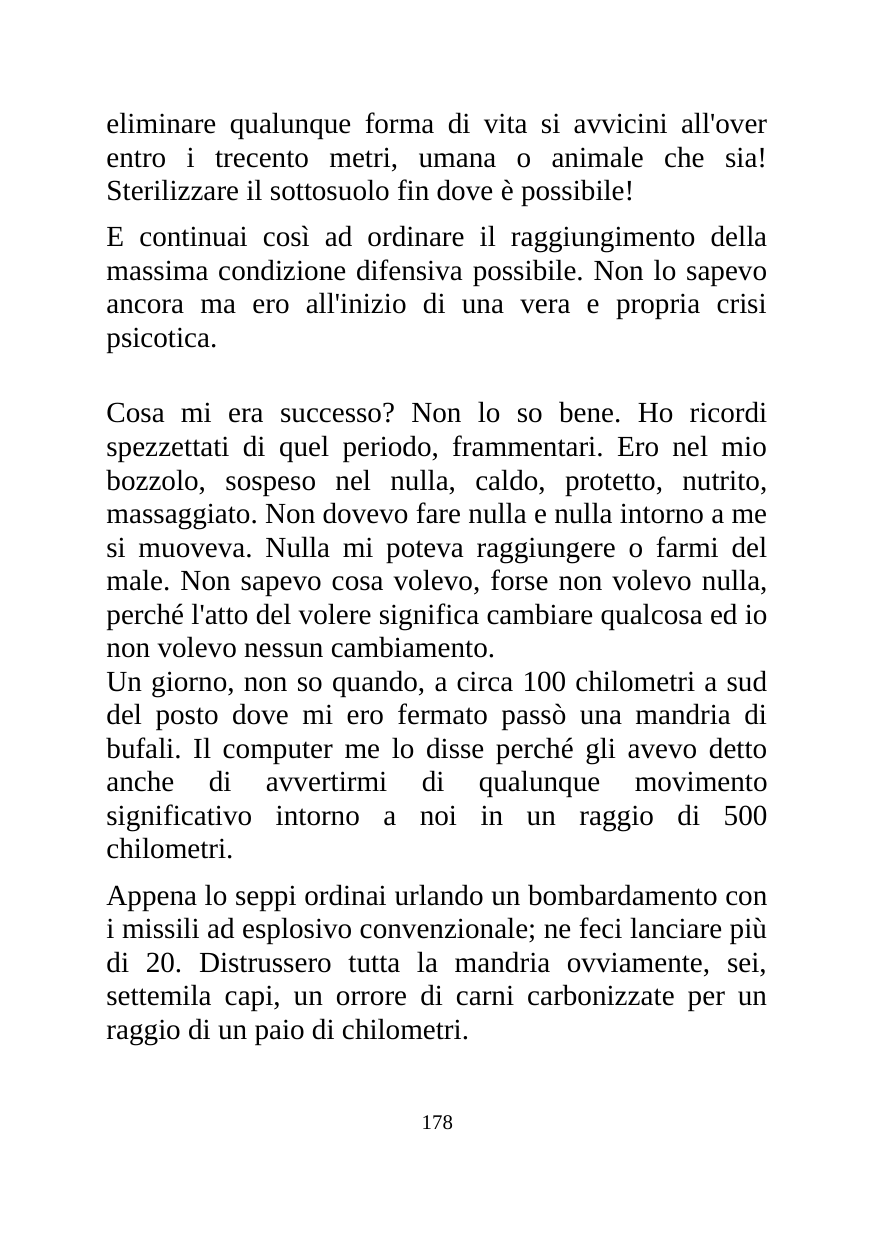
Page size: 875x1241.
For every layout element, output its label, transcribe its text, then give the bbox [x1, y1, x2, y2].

text Appena lo seppi ordinai urlando un bombardamento con i missili ad esplosivo convenzionale; ne feci lanciare più di 20. Distrussero tutta la mandria ovviamente, sei, settemila capi, un orrore di carni carbonizzate per un raggio di un paio di chilometri. [106, 878, 768, 1045]
text E continuai così ad ordinare il raggiungimento della massima condizione difensiva possibile. Non lo sapevo ancora ma ero all'inizio di una vera e propria crisi psicotica. [106, 219, 768, 353]
text Cosa mi era successo? Non lo so bene. Ho ricordi spezzettati di quel periodo, frammentari. Ero nel mio bozzolo, sospeso nel nulla, caldo, protetto, nutrito, massaggiato. Non dovevo fare nulla e nulla intorno a me si muoveva. Nulla mi poteva raggiungere o farmi del male. Non sapevo cosa volevo, forse non volevo nulla, perché l'atto del volere significa cambiare qualcosa ed io non volevo nessun cambiamento. [106, 396, 768, 664]
text Un giorno, non so quando, a circa 100 chilometri a sud del posto dove mi ero fermato passò una mandria di bufali. Il computer me lo disse perché gli avevo detto anche di avvertirmi di qualunque movimento significativo intorno a noi in un raggio di 500 chilometri. [106, 664, 768, 865]
text eliminare qualunque forma di vita si avvicini all'over entro i trecento metri, umana o animale che sia! Sterilizzare il sottosuolo fin dove è possibile! [106, 106, 768, 207]
